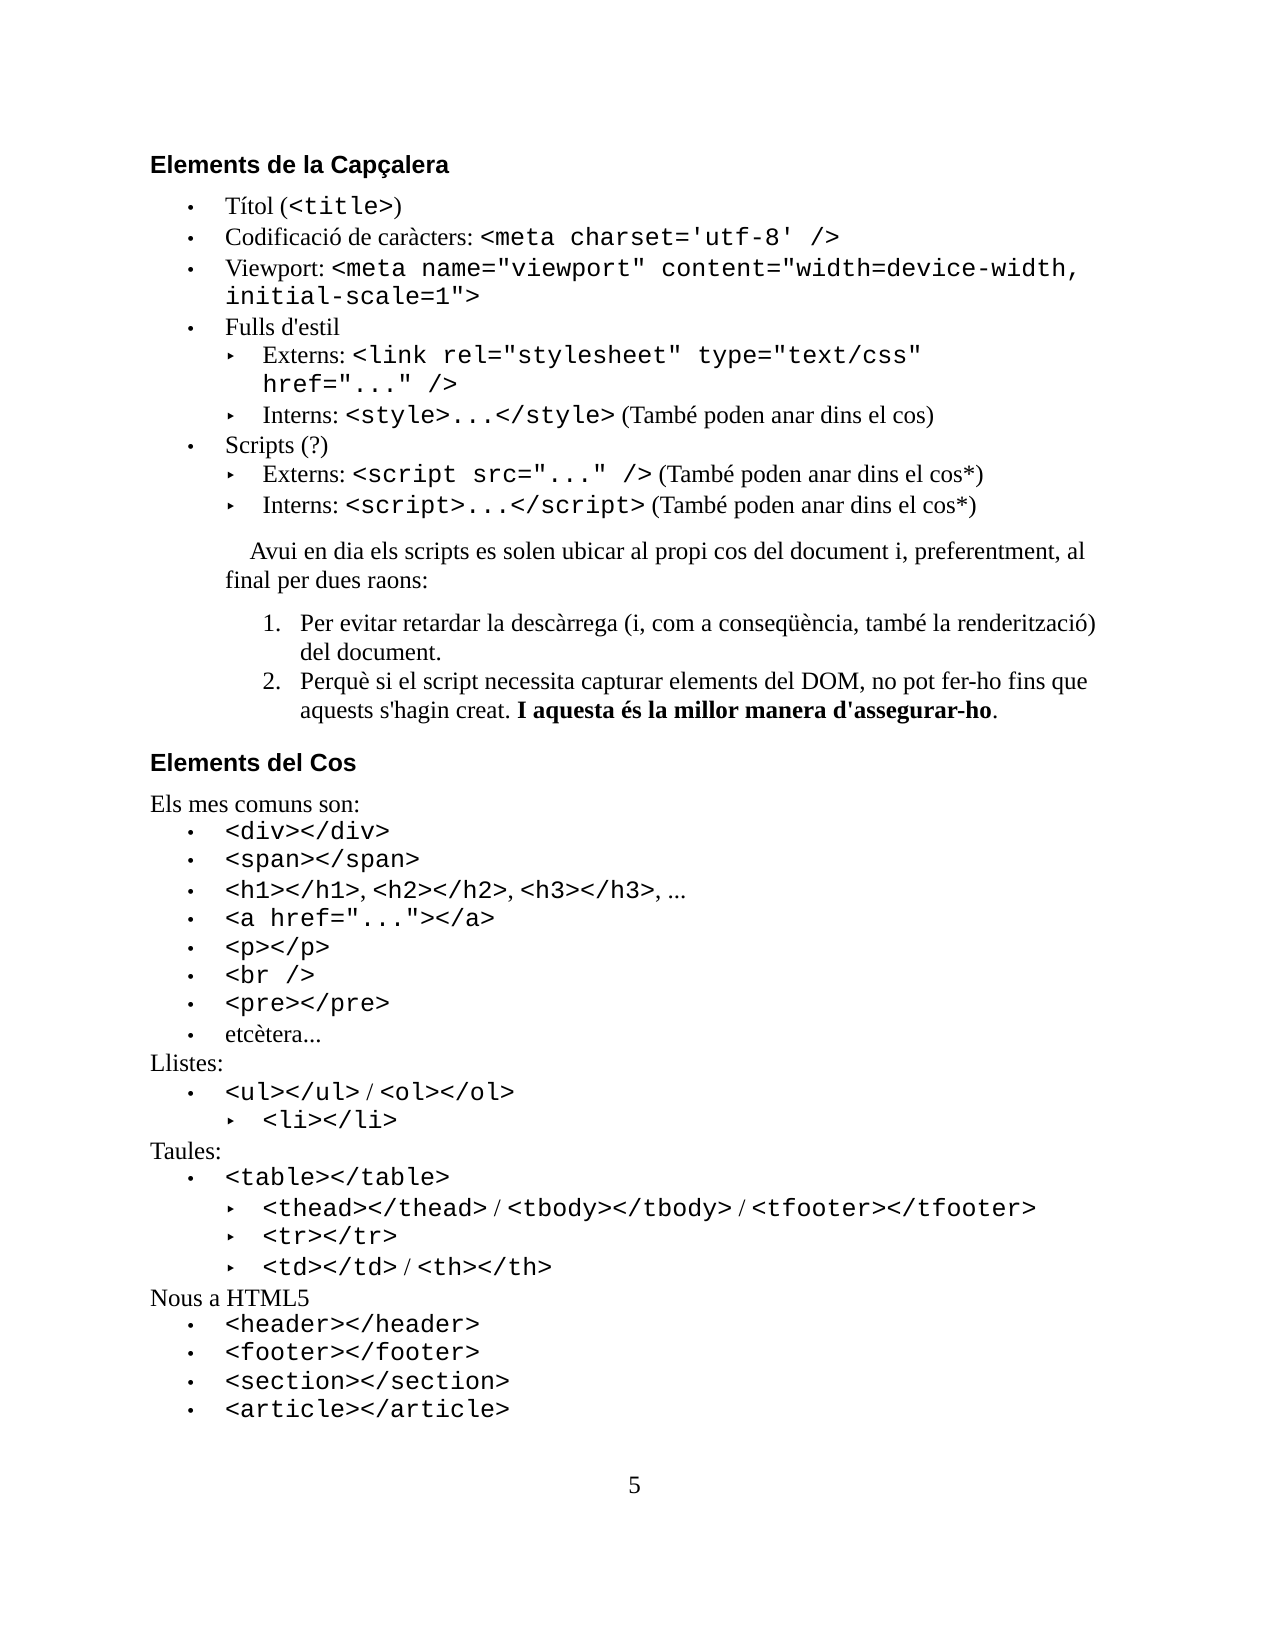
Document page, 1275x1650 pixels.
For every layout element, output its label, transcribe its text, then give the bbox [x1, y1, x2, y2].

list <p></p> [187, 934, 1125, 962]
list <td></td> / <th></th> [225, 1252, 1125, 1283]
list Externs: <script src="..." /> (També poden anar dins el cos*) [225, 459, 1125, 490]
text Taules: [150, 1136, 1125, 1164]
list <a href="..."></a> [187, 906, 1125, 934]
list etcètera... [187, 1019, 1125, 1048]
text Llistes: [150, 1048, 1125, 1077]
list <pre></pre> [187, 991, 1125, 1019]
list <tr></tr> [225, 1224, 1125, 1252]
list <article></article> [187, 1397, 1125, 1425]
list <br /> [187, 962, 1125, 991]
list <li></li> [225, 1107, 1125, 1136]
text Els mes comuns son: [150, 789, 1125, 818]
list Codificació de caràcters: <meta charset='utf-8' /> [187, 222, 1125, 253]
subtitle Elements del Cos [150, 748, 1125, 777]
list Externs: <link rel="stylesheet" type="text/css" href="..." /> [225, 341, 1125, 400]
list Interns: <script>...</script> (També poden anar dins el cos*) [225, 490, 1125, 521]
text Nous a HTML5 [150, 1283, 1125, 1312]
list Interns: <style>...</style> (També poden anar dins el cos) [225, 400, 1125, 431]
list <footer></footer> [187, 1340, 1125, 1368]
list Scripts (?) [187, 431, 1125, 459]
list <h1></h1>, <h2></h2>, <h3></h3>, ... [187, 875, 1125, 906]
list <thead></thead> / <tbody></tbody> / <tfooter></tfooter> [225, 1193, 1125, 1224]
text 📌 Avui en dia els scripts es solen ubicar al propi cos del document i, preferentment, al final per dues raons: [225, 536, 1125, 593]
list <section></section> [187, 1368, 1125, 1397]
list Títol (<title>) [187, 191, 1125, 222]
subtitle Elements de la Capçalera [150, 150, 1125, 178]
list Fulls d'estil [187, 312, 1125, 341]
list <div></div> [187, 818, 1125, 847]
list <header></header> [187, 1312, 1125, 1340]
list Viewport: <meta name="viewport" content="width=device-width, initial-scale=1"> [187, 253, 1125, 312]
list <ul></ul> / <ol></ol> [187, 1077, 1125, 1107]
list <span></span> [187, 847, 1125, 875]
list <table></table> [187, 1164, 1125, 1193]
list Per evitar retardar la descàrrega (i, com a conseqüència, també la renderització) del document. [262, 608, 1125, 666]
list Perquè si el script necessita capturar elements del DOM, no pot fer-ho fins que aquests s'hagin creat. I aquesta és la millor manera d'assegurar-ho. [262, 666, 1125, 723]
